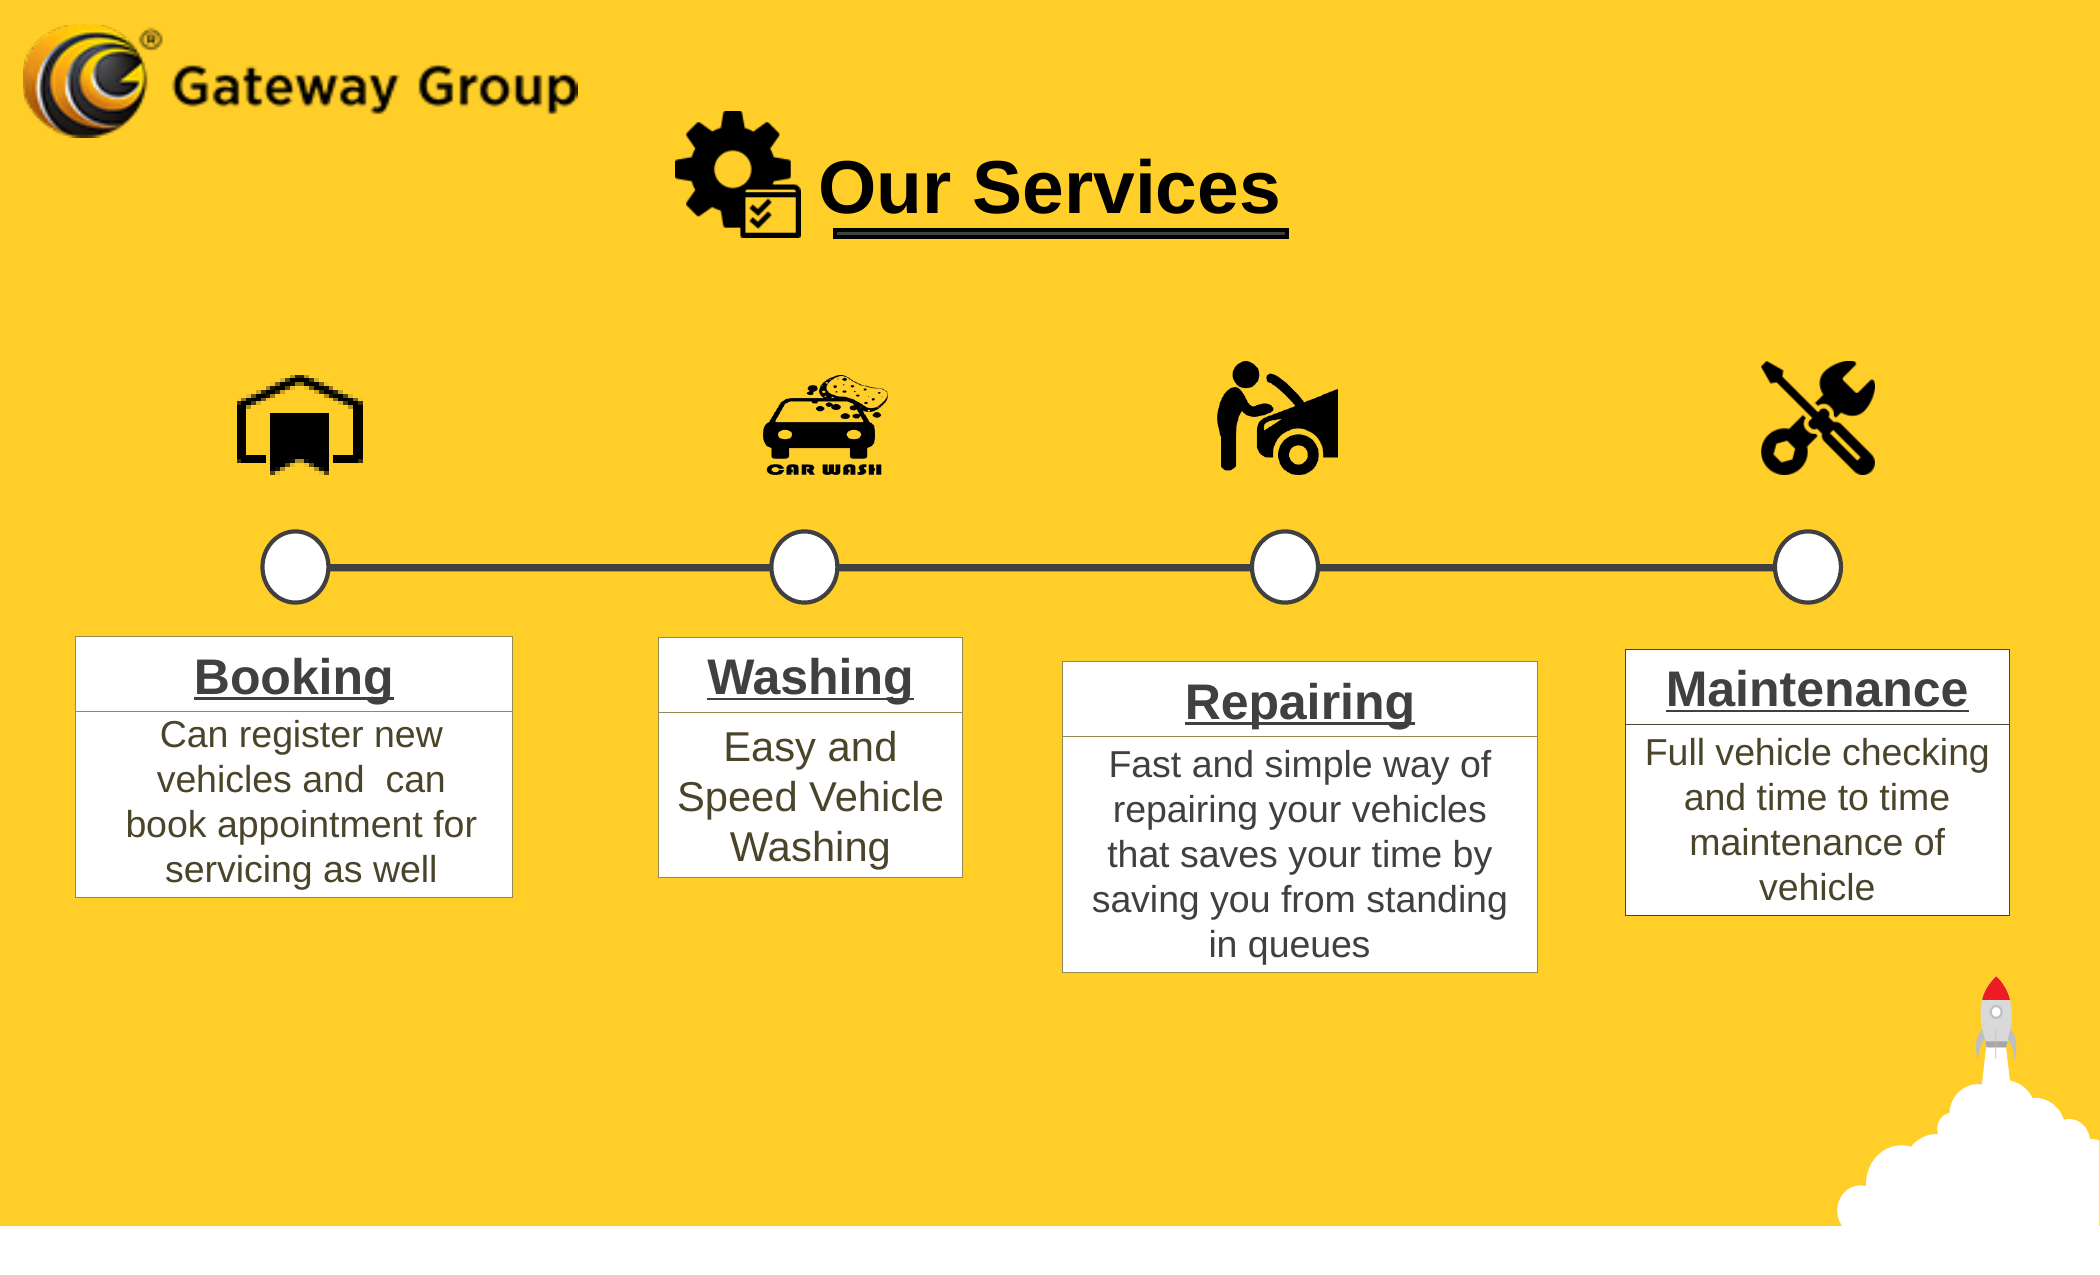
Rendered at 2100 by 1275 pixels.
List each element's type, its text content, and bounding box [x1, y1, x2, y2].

text_box Can register new vehicles and can book appointment for servicing as well [75, 712, 513, 898]
text_box Washing [658, 637, 963, 713]
text_box Full vehicle checking and time to time maintenance of vehicle [1625, 725, 2010, 916]
text_box Booking [75, 636, 513, 712]
picture [1217, 361, 1338, 475]
picture [23, 24, 578, 138]
picture [237, 375, 363, 475]
text_box [262, 531, 1841, 603]
text_box Easy and Speed Vehicle Washing [658, 713, 963, 878]
picture [763, 375, 888, 475]
text_box Fast and simple way of repairing your vehicles that saves your time by saving you from standing in queues [1062, 737, 1538, 973]
picture [1761, 361, 1875, 475]
text_box [835, 229, 1288, 238]
picture [675, 111, 801, 238]
text_box Our Services [0, 112, 2100, 256]
text_box Maintenance [1625, 649, 2010, 725]
text_box Repairing [1062, 661, 1538, 737]
